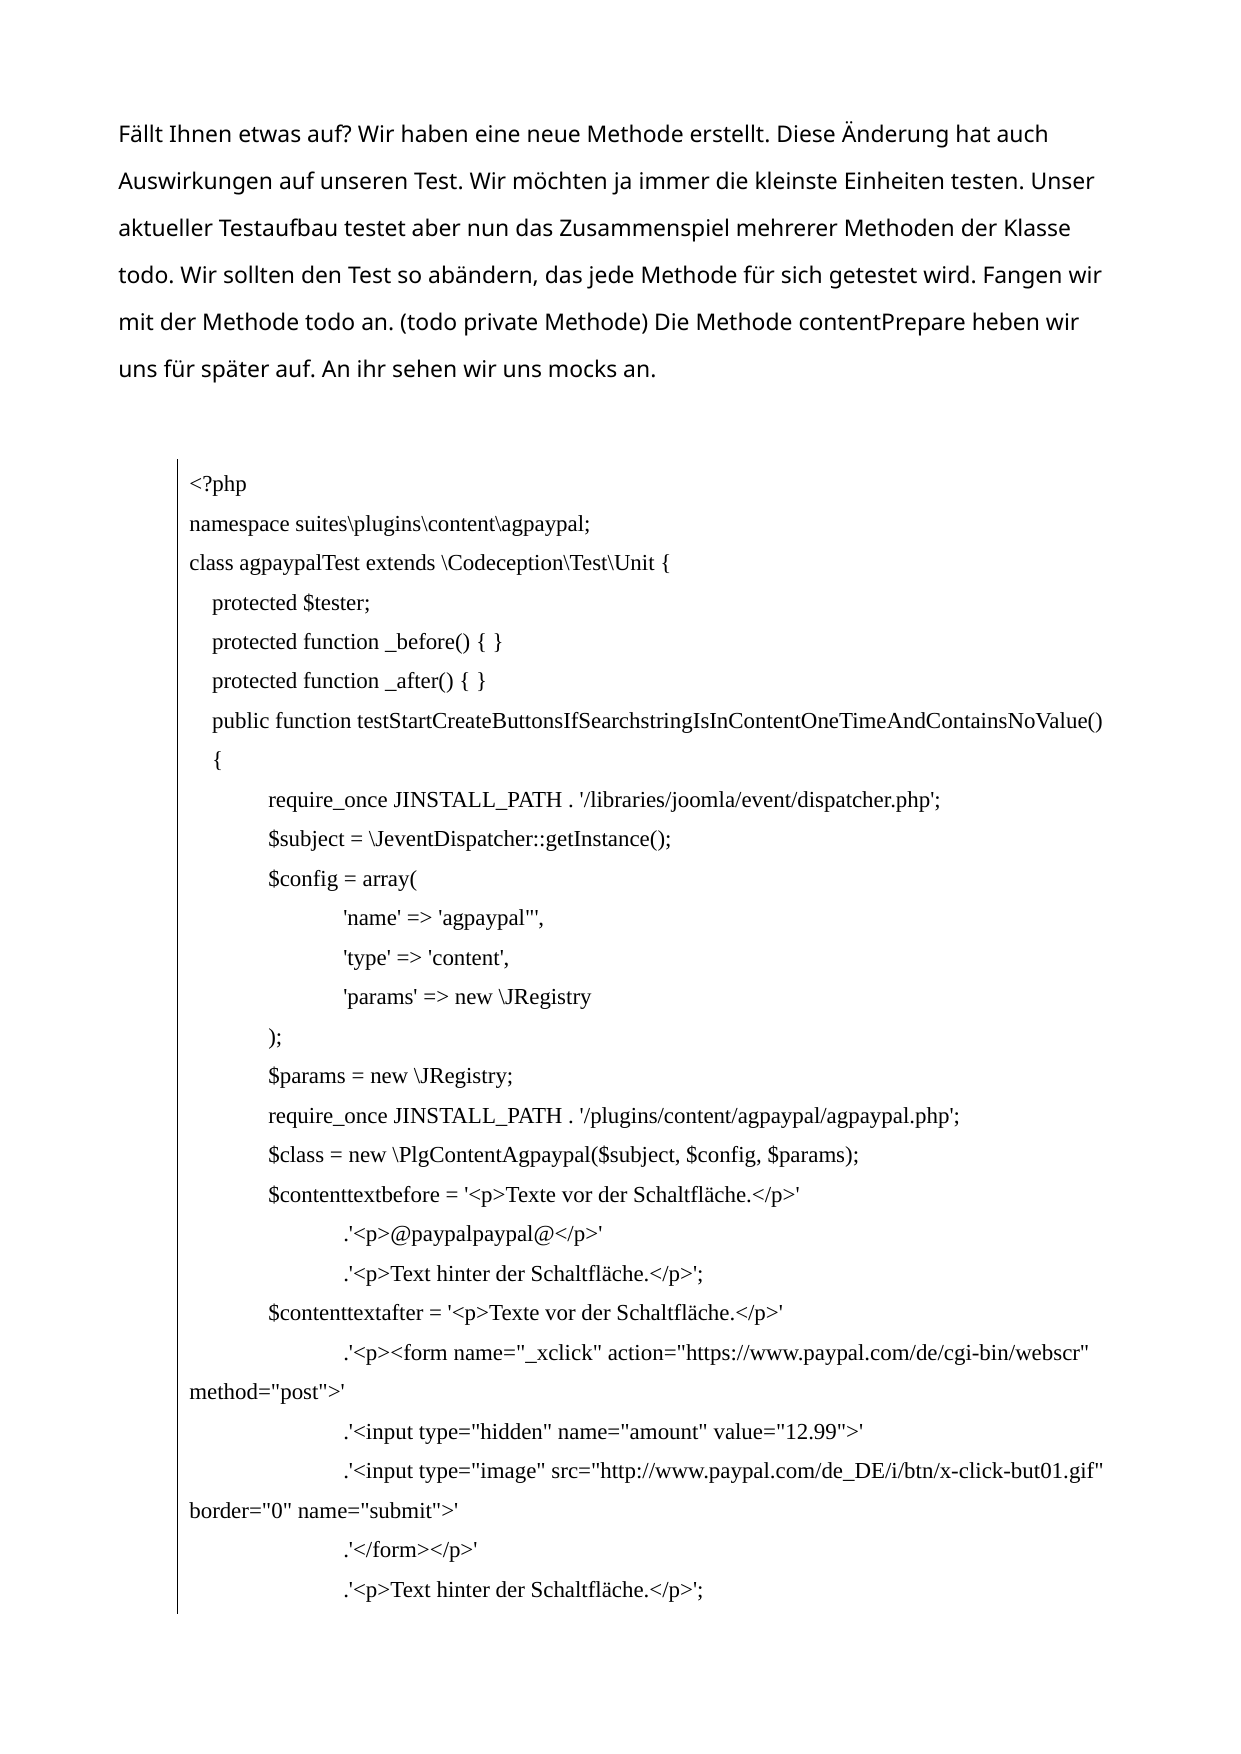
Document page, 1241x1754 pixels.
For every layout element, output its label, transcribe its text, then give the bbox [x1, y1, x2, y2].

text Fällt Ihnen etwas auf? Wir haben eine neue Methode erstellt. Diese Änderung hat auch Auswirkungen auf unseren Test. Wir möchten ja immer die kleinste Einheiten testen. Unser aktueller Testaufbau testet aber nun das Zusammenspiel mehrerer Methoden der Klasse todo. Wir sollten den Test so abändern, das jede Methode für sich getestet wird. Fangen wir mit der Methode todo an. (todo private Methode) Die Methode contentPrepare heben wir uns für später auf. An ihr sehen wir uns mocks an. [118, 118, 1122, 384]
text <?php namespace suites\plugins\content\agpaypal; class agpaypalTest extends \Codeception\Test\Unit { protected $tester; protected function _before() { } protected function _after() { } public function testStartCreateButtonsIfSearchstringIsInContentOneTimeAndContainsNoValue() { require_once JINSTALL_PATH . '/libraries/joomla/event/dispatcher.php'; $subject = \JeventDispatcher::getInstance(); $config = array( 'name' => 'agpaypal"', 'type' => 'content', 'params' => new \JRegistry ); $params = new \JRegistry; require_once JINSTALL_PATH . '/plugins/content/agpaypal/agpaypal.php'; $class = new \PlgContentAgpaypal($subject, $config, $params); $contenttextbefore = '<p>Texte vor der Schaltfläche.</p>' .'<p>@paypalpaypal@</p>' .'<p>Text hinter der Schaltfläche.</p>'; $contenttextafter = '<p>Texte vor der Schaltfläche.</p>' .'<p><form name="_xclick" action="https://www.paypal.com/de/cgi-bin/webscr" method="post">' .'<input type="hidden" name="amount" value="12.99">' .'<input type="image" src="http://www.paypal.com/de_DE/i/btn/x-click-but01.gif" border="0" name="submit">' .'</form></p>' .'<p>Text hinter der Schaltfläche.</p>'; [177, 458, 1122, 1614]
